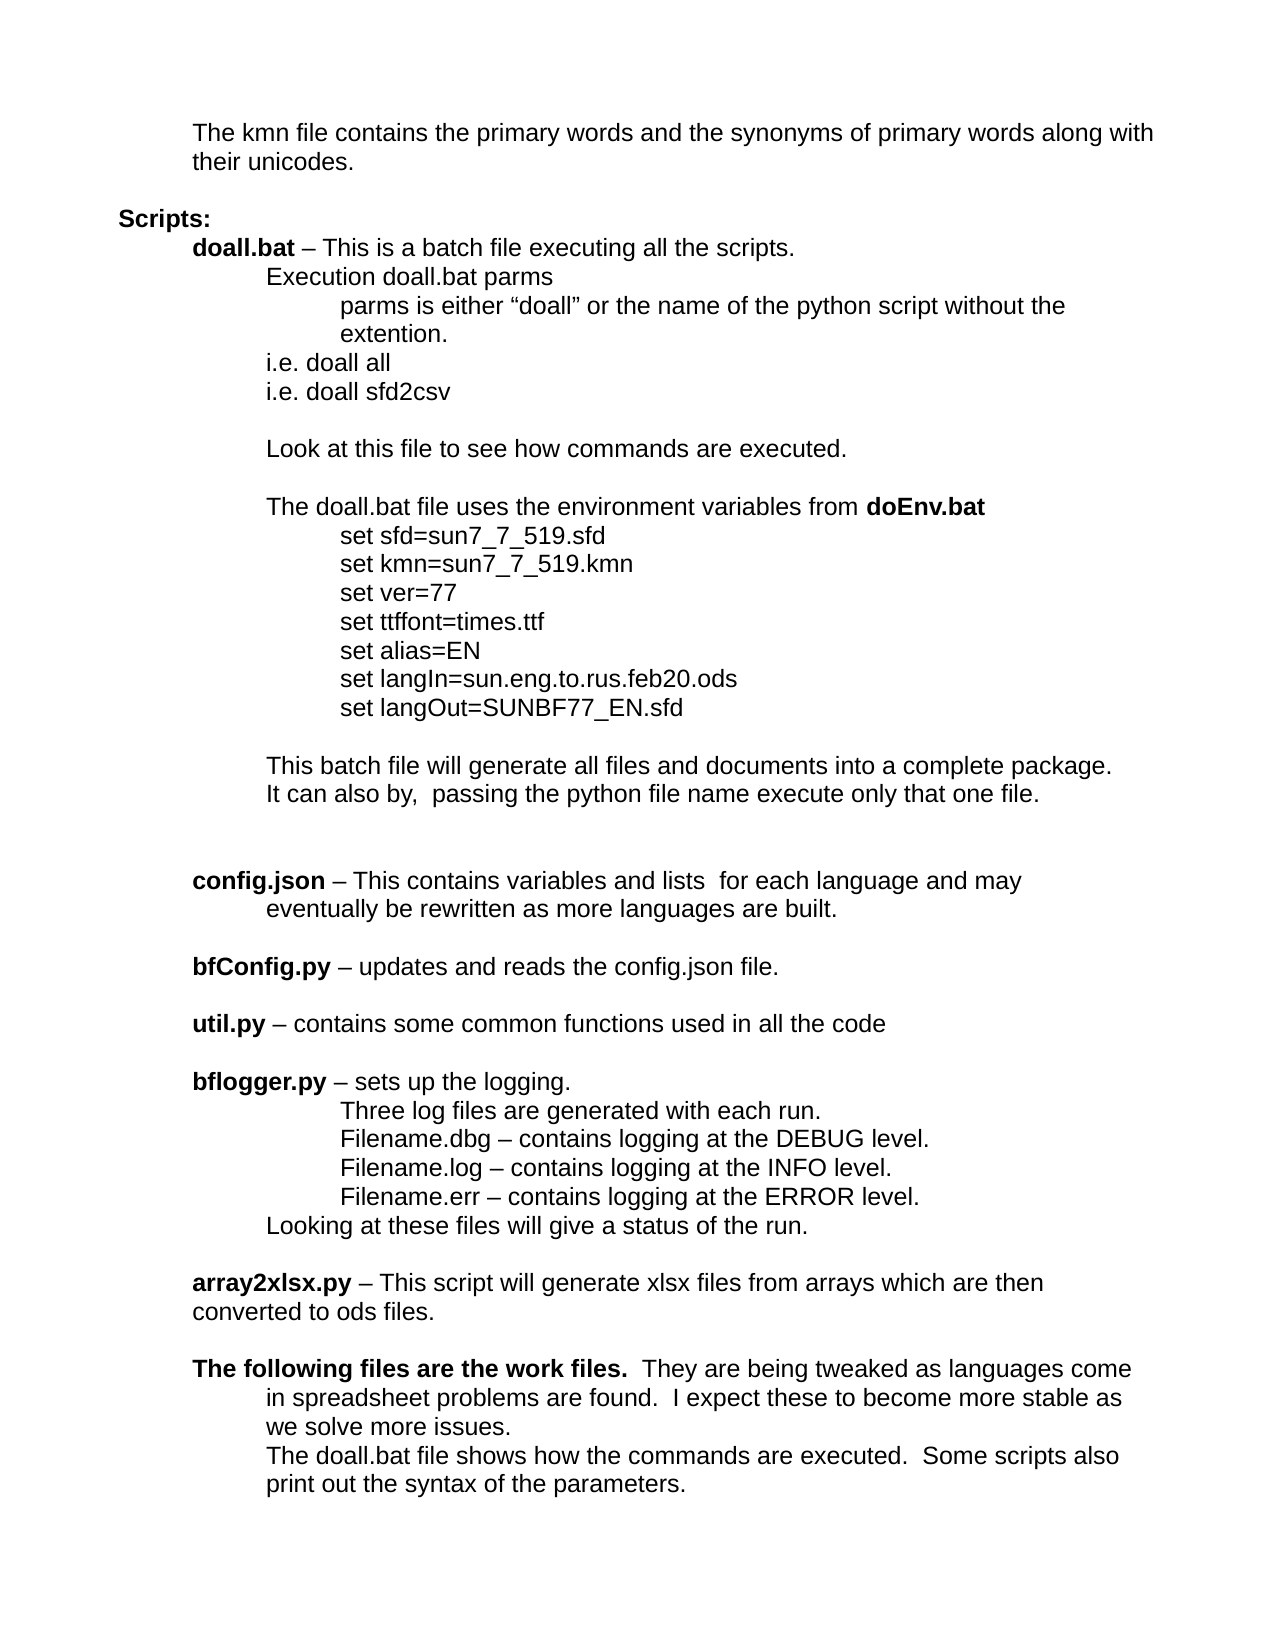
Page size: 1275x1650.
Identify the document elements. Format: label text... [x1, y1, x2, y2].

text The doall.bat file uses the environment variables from doEnv.bat [118, 492, 1157, 521]
text set ttffont=times.ttf [340, 607, 1157, 636]
text set langIn=sun.eng.to.rus.feb20.ods [340, 664, 1157, 693]
text Scripts: [118, 204, 1157, 233]
text Look at this file to see how commands are executed. [118, 434, 1157, 463]
text set langOut=SUNBF77_EN.sfd [340, 693, 1157, 722]
text util.py – contains some common functions used in all the code [118, 1009, 1157, 1038]
text Execution doall.bat parms [118, 262, 1157, 291]
text Three log files are generated with each run. [118, 1096, 1157, 1124]
text It can also by, passing the python file name execute only that one file. [118, 779, 1157, 808]
text Filename.err – contains logging at the ERROR level. [118, 1182, 1157, 1211]
text i.e. doall sfd2csv [118, 377, 1157, 406]
text bfConfig.py – updates and reads the config.json file. [118, 952, 1157, 981]
text array2xlsx.py – This script will generate xlsx files from arrays which are then converted to ods files. [118, 1268, 1157, 1326]
text Filename.dbg – contains logging at the DEBUG level. [118, 1124, 1157, 1153]
text config.json – This contains variables and lists for each language and may eventually be rewritten as more languages are built. [118, 866, 1157, 923]
text bflogger.py – sets up the logging. [118, 1067, 1157, 1096]
text set kmn=sun7_7_519.kmn [340, 549, 1157, 578]
text set alias=EN [340, 636, 1157, 664]
text The doall.bat file shows how the commands are executed. Some scripts also print out the syntax of the parameters. [118, 1441, 1157, 1498]
text parms is either “doall” or the name of the python script without the extention. [118, 291, 1157, 348]
text Filename.log – contains logging at the INFO level. [118, 1153, 1157, 1182]
text This batch file will generate all files and documents into a complete package. [266, 751, 1157, 779]
text set ver=77 [340, 578, 1157, 607]
text Looking at these files will give a status of the run. [118, 1211, 1157, 1239]
text The kmn file contains the primary words and the synonyms of primary words along with their unicodes. [118, 118, 1157, 176]
text doall.bat – This is a batch file executing all the scripts. [118, 233, 1157, 262]
text i.e. doall all [118, 348, 1157, 377]
text The following files are the work files. They are being tweaked as languages come in spreadsheet problems are found. I expect these to become more stable as we solve more issues. [118, 1354, 1157, 1441]
text set sfd=sun7_7_519.sfd [340, 521, 1157, 549]
